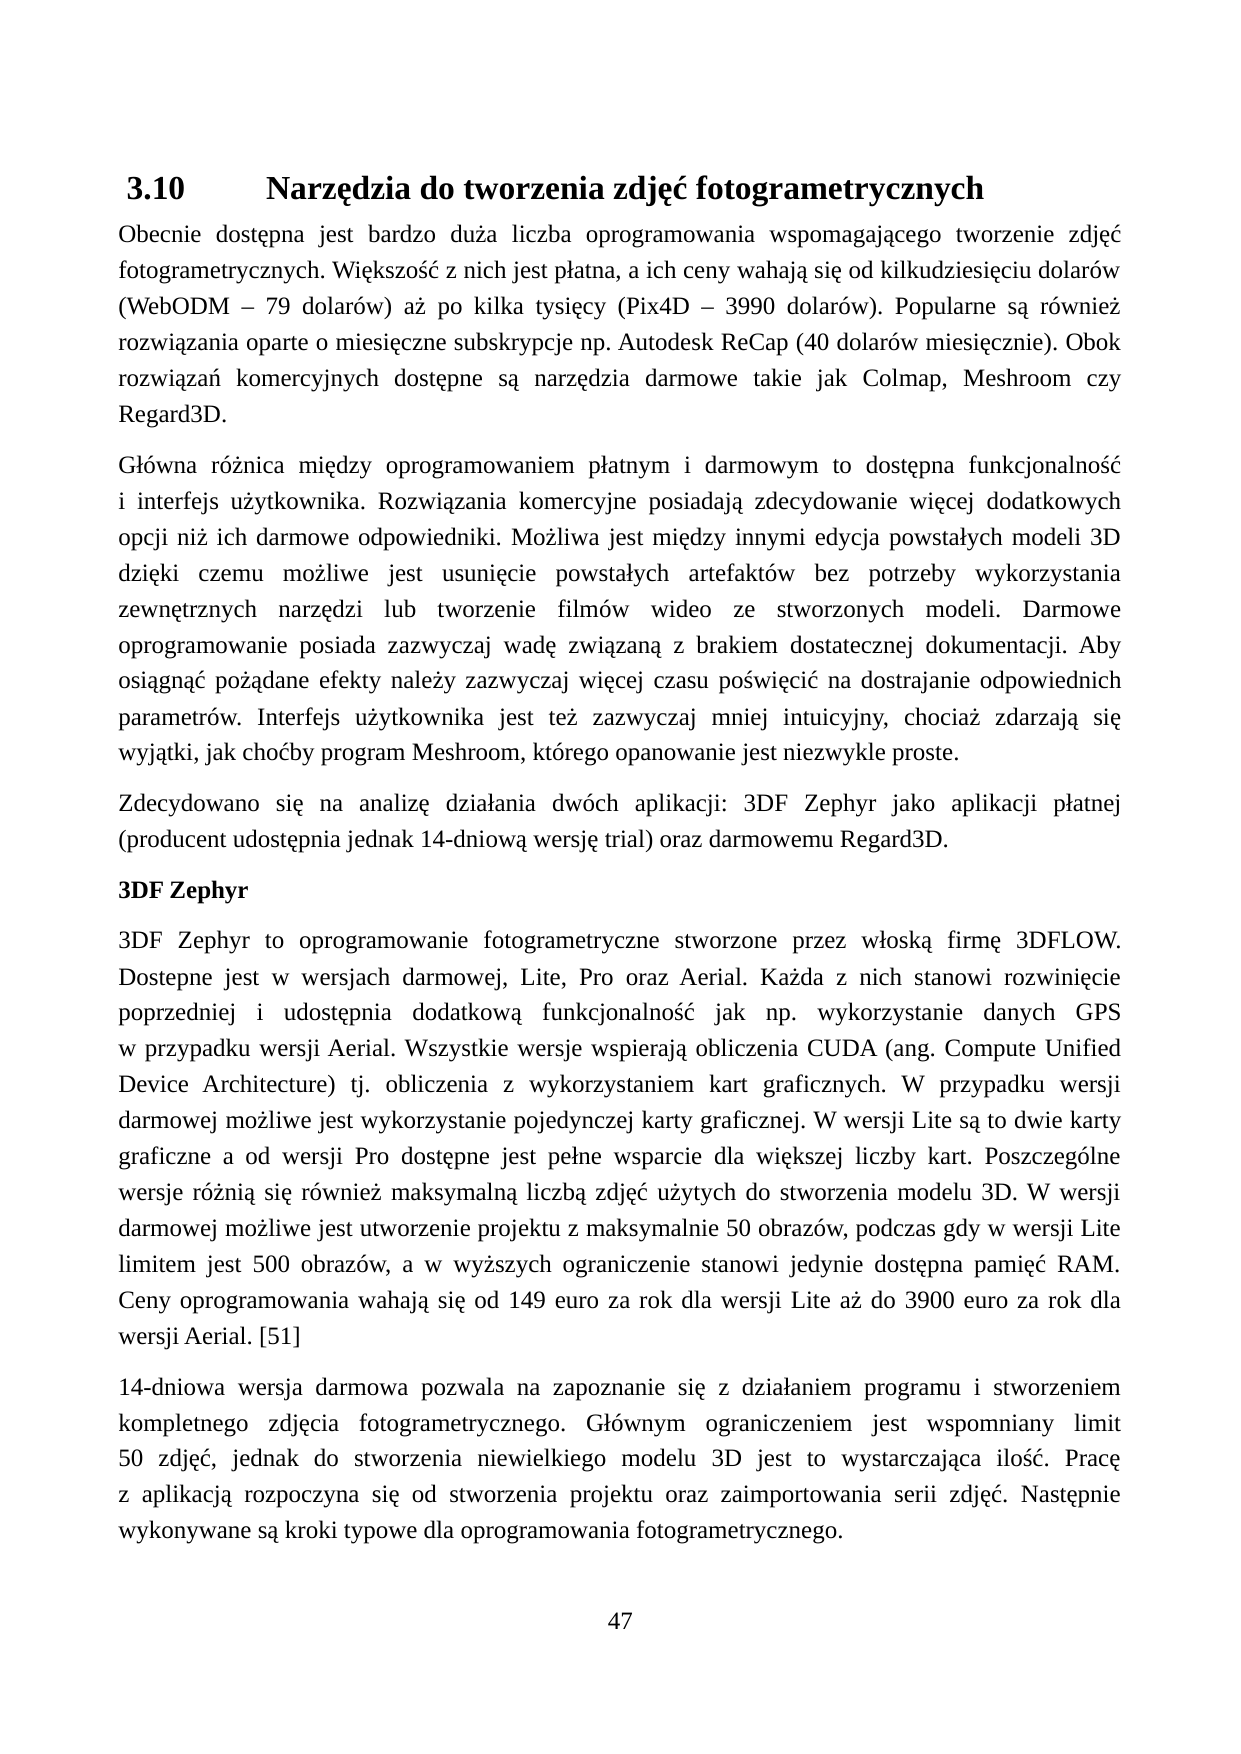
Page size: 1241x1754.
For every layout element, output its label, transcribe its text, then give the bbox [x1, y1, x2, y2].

text Główna różnica między oprogramowaniem płatnym i darmowym to dostępna funkcjonalność i interfejs użytkownika. Rozwiązania komercyjne posiadają zdecydowanie więcej dodatkowych opcji niż ich darmowe odpowiedniki. Możliwa jest między innymi edycja powstałych modeli 3D dzięki czemu możliwe jest usunięcie powstałych artefaktów bez potrzeby wykorzystania zewnętrznych narzędzi lub tworzenie filmów wideo ze stworzonych modeli. Darmowe oprogramowanie posiada zazwyczaj wadę związaną z brakiem dostatecznej dokumentacji. Aby osiągnąć pożądane efekty należy zazwyczaj więcej czasu poświęcić na dostrajanie odpowiednich parametrów. Interfejs użytkownika jest też zazwyczaj mniej intuicyjny, chociaż zdarzają się wyjątki, jak choćby program Meshroom, którego opanowanie jest niezwykle proste. [118, 450, 1122, 766]
text Obecnie dostępna jest bardzo duża liczba oprogramowania wspomagającego tworzenie zdjęć fotogrametrycznych. Większość z nich jest płatna, a ich ceny wahają się od kilkudziesięciu dolarów (WebODM – 79 dolarów) aż po kilka tysięcy (Pix4D – 3990 dolarów). Popularne są również rozwiązania oparte o miesięczne subskrypcje np. Autodesk ReCap (40 dolarów miesięcznie). Obok rozwiązań komercyjnych dostępne są narzędzia darmowe takie jak Colmap, Meshroom czy Regard3D. [118, 219, 1122, 428]
subtitle Narzędzia do tworzenia zdjęć fotogrametrycznych [118, 168, 1122, 207]
text 3DF Zephyr [118, 875, 1122, 904]
text 14-dniowa wersja darmowa pozwala na zapoznanie się z działaniem programu i stworzeniem kompletnego zdjęcia fotogrametrycznego. Głównym ograniczeniem jest wspomniany limit 50 zdjęć, jednak do stworzenia niewielkiego modelu 3D jest to wystarczająca ilość. Pracę z aplikacją rozpoczyna się od stworzenia projektu oraz zaimportowania serii zdjęć. Następnie wykonywane są kroki typowe dla oprogramowania fotogrametrycznego. [118, 1372, 1122, 1544]
text Zdecydowano się na analizę działania dwóch aplikacji: 3DF Zephyr jako aplikacji płatnej (producent udostępnia jednak 14-dniową wersję trial) oraz darmowemu Regard3D. [118, 788, 1122, 853]
text 3DF Zephyr to oprogramowanie fotogrametryczne stworzone przez włoską firmę 3DFLOW. Dostepne jest w wersjach darmowej, Lite, Pro oraz Aerial. Każda z nich stanowi rozwinięcie poprzedniej i udostępnia dodatkową funkcjonalność jak np. wykorzystanie danych GPS w przypadku wersji Aerial. Wszystkie wersje wspierają obliczenia CUDA (ang. Compute Unified Device Architecture) tj. obliczenia z wykorzystaniem kart graficznych. W przypadku wersji darmowej możliwe jest wykorzystanie pojedynczej karty graficznej. W wersji Lite są to dwie karty graficzne a od wersji Pro dostępne jest pełne wsparcie dla większej liczby kart. Poszczególne wersje różnią się również maksymalną liczbą zdjęć użytych do stworzenia modelu 3D. W wersji darmowej możliwe jest utworzenie projektu z maksymalnie 50 obrazów, podczas gdy w wersji Lite limitem jest 500 obrazów, a w wyższych ograniczenie stanowi jedynie dostępna pamięć RAM. Ceny oprogramowania wahają się od 149 euro za rok dla wersji Lite aż do 3900 euro za rok dla wersji Aerial. [51] [118, 926, 1122, 1350]
